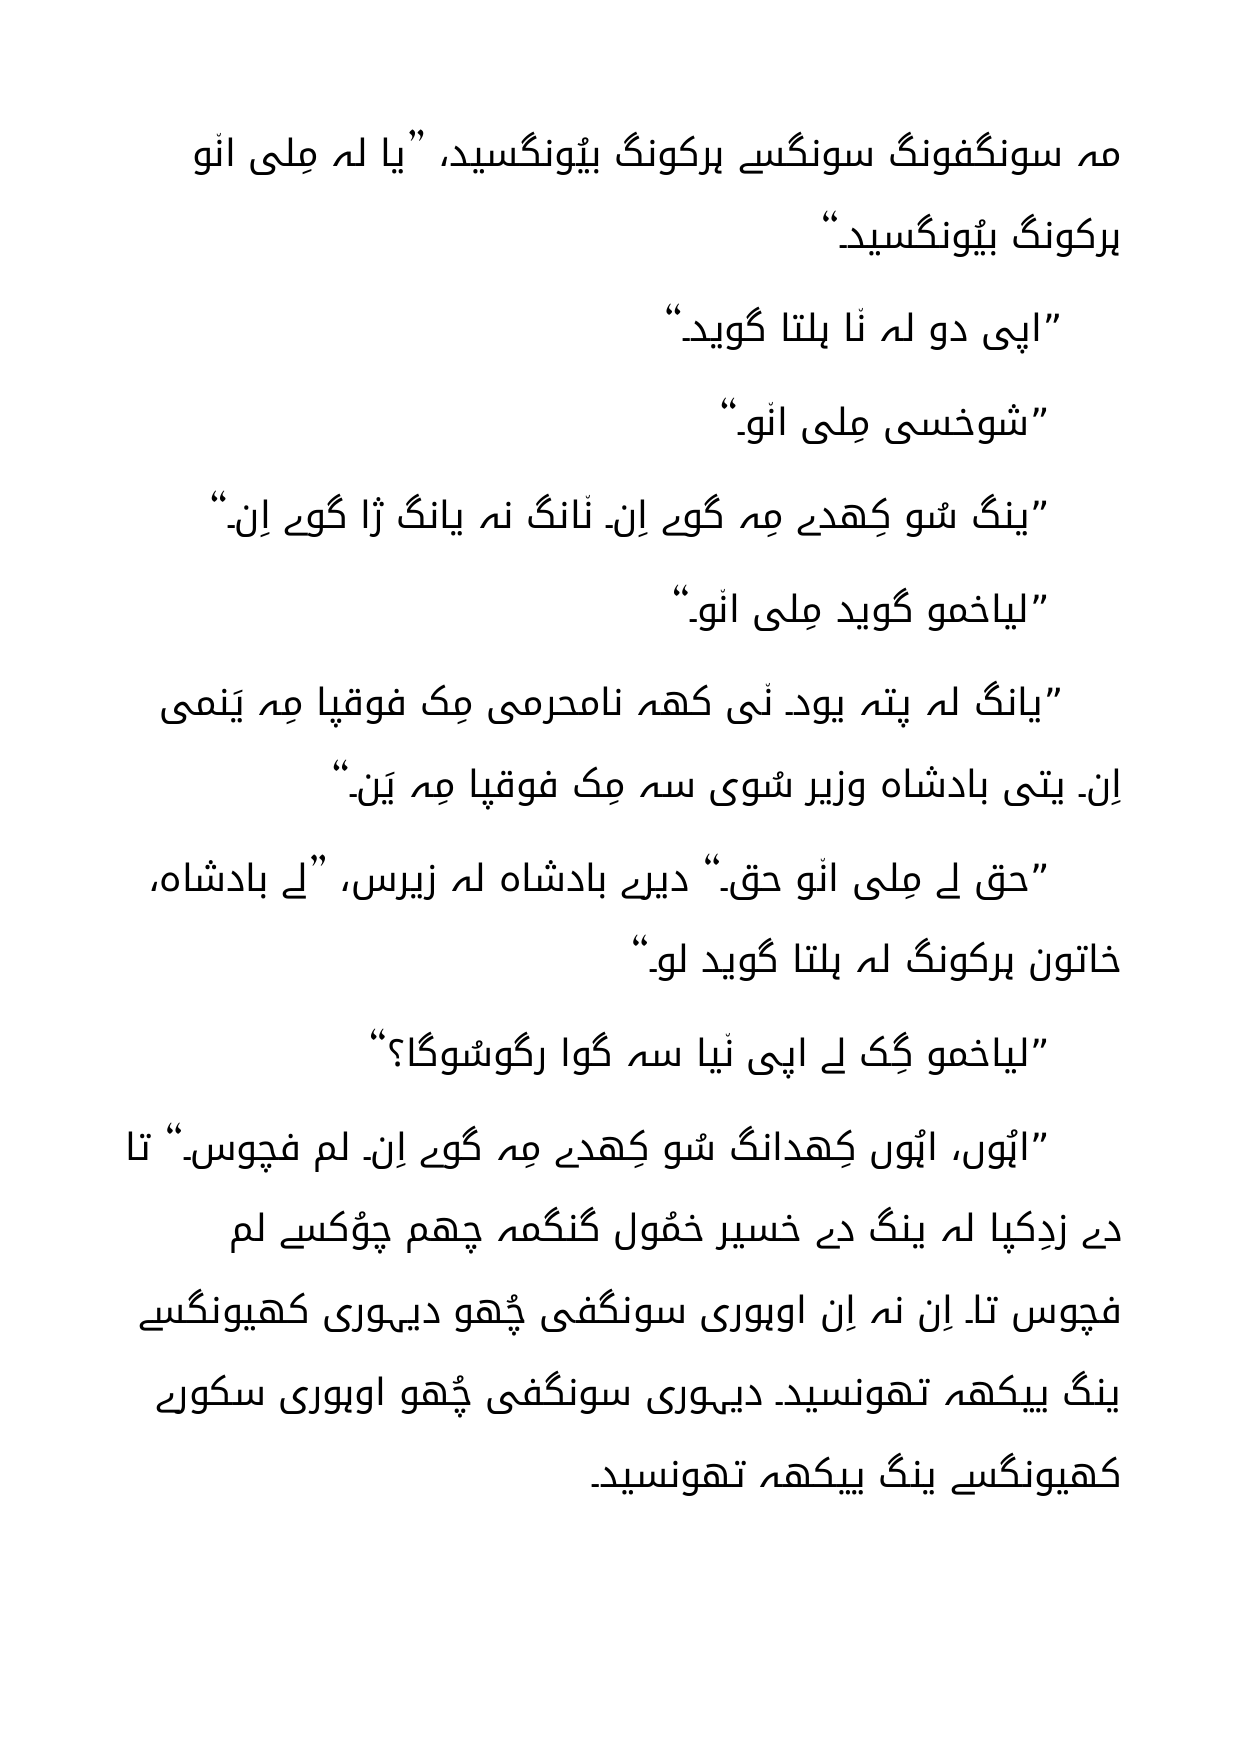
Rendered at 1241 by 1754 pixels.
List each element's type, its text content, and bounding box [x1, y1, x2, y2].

text مہ سونگفونگ سونگسے ہرکونگ بیُونگسید، ”یا لہ مِلی ان٘و ہرکونگ بیُونگسید۔“ [118, 118, 1122, 271]
text ”لیاخمو گوید مِلی ان٘و۔“ [118, 574, 1122, 645]
text ”حق لے مِلی ان٘و حق۔“ دیرے بادشاہ لہ زیرس، ”لے بادشاہ، خاتون ہرکونگ لہ ہلتا گوید لو۔“ [118, 843, 1122, 996]
text ”یانگ لہ پتہ یود۔ ن٘ی کھہ نامحرمی مِک فوقپا مِہ یَنمی اِن۔ یتی بادشاہ وزیر سُوی سہ مِک فوقپا مِہ یَن۔“ [118, 668, 1122, 821]
text ”اپی دو لہ ن٘ا ہلتا گوید۔“ [118, 293, 1122, 364]
text ”اہُوں، اہُوں کِھدانگ سُو کِھدے مِہ گوے اِن۔ لم فچوس۔“ تا دے زدِکپا لہ ینگ دے خسیر خمُول گنگمہ چھم چوُکسے لم فچوس تا۔ اِن نہ اِن اوہوری سونگفی چُھو دیہوری کھیونگسے ینگ ییکھہ تھونسید۔ دیہوری سونگفی چُھو اوہوری سکورے کھیونگسے ینگ ییکھہ تھونسید۔ [118, 1112, 1122, 1510]
text ”شوخسی مِلی ان٘و۔“ [118, 387, 1122, 458]
text ”لیاخمو گِک لے اپی ن٘یا سہ گوا رگوسُوگا؟“ [118, 1018, 1122, 1089]
text ”ینگ سُو کِھدے مِہ گوے اِن۔ ن٘انگ نہ یانگ ژا گوے اِن۔“ [118, 481, 1122, 552]
